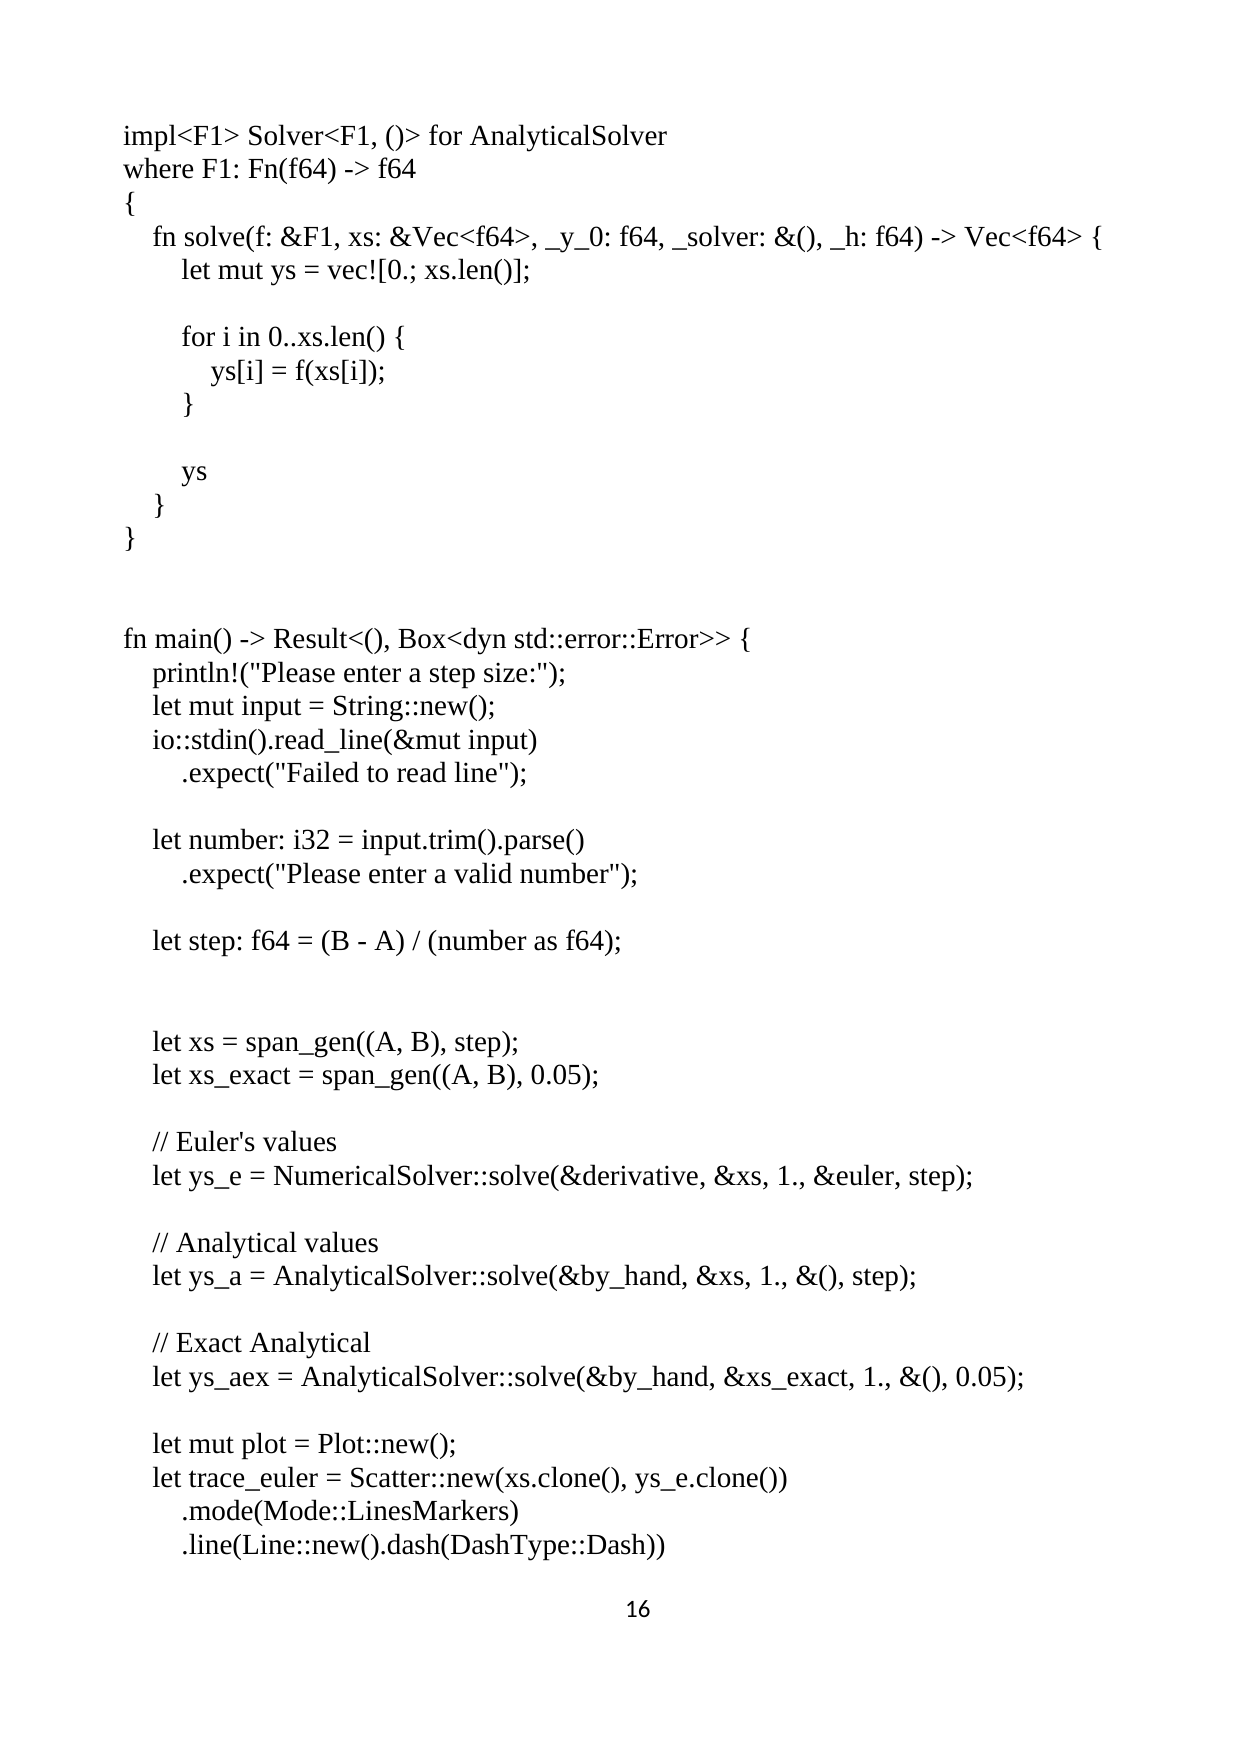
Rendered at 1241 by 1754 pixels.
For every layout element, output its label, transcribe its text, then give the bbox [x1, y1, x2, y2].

subtitle let mut ys = vec![0.; xs.len()]; [123, 252, 1152, 286]
subtitle } [123, 521, 1152, 554]
subtitle .line(Line::new().dash(DashType::Dash)) [123, 1527, 1152, 1560]
subtitle } [123, 487, 1152, 521]
subtitle let mut input = String::new(); [123, 688, 1152, 722]
subtitle // Analytical values [123, 1225, 1152, 1258]
subtitle let xs_exact = span_gen((A, B), 0.05); [123, 1057, 1152, 1091]
subtitle .mode(Mode::LinesMarkers) [123, 1493, 1152, 1527]
subtitle io::stdin().read_line(&mut input) [123, 722, 1152, 755]
subtitle println!("Please enter a step size:"); [123, 655, 1152, 688]
subtitle impl<F1> Solver<F1, ()> for AnalyticalSolver [123, 118, 1152, 152]
subtitle where F1: Fn(f64) -> f64 [123, 152, 1152, 185]
subtitle { [123, 185, 1152, 219]
subtitle // Exact Analytical [123, 1326, 1152, 1359]
subtitle .expect("Please enter a valid number"); [123, 856, 1152, 889]
subtitle let ys_a = AnalyticalSolver::solve(&by_hand, &xs, 1., &(), step); [123, 1258, 1152, 1292]
subtitle } [123, 386, 1152, 420]
subtitle // Euler's values [123, 1124, 1152, 1158]
subtitle .expect("Failed to read line"); [123, 755, 1152, 789]
subtitle fn solve(f: &F1, xs: &Vec<f64>, _y_0: f64, _solver: &(), _h: f64) -> Vec<f64> { [123, 219, 1152, 252]
subtitle let mut plot = Plot::new(); [123, 1426, 1152, 1460]
subtitle ys[i] = f(xs[i]); [123, 353, 1152, 386]
subtitle let trace_euler = Scatter::new(xs.clone(), ys_e.clone()) [123, 1460, 1152, 1493]
subtitle let number: i32 = input.trim().parse() [123, 822, 1152, 856]
subtitle let xs = span_gen((A, B), step); [123, 1024, 1152, 1057]
subtitle fn main() -> Result<(), Box<dyn std::error::Error>> { [123, 621, 1152, 655]
subtitle let step: f64 = (B - A) / (number as f64); [123, 923, 1152, 957]
subtitle let ys_aex = AnalyticalSolver::solve(&by_hand, &xs_exact, 1., &(), 0.05); [123, 1359, 1152, 1393]
subtitle let ys_e = NumericalSolver::solve(&derivative, &xs, 1., &euler, step); [123, 1158, 1152, 1191]
subtitle ys [123, 453, 1152, 487]
subtitle for i in 0..xs.len() { [123, 319, 1152, 353]
